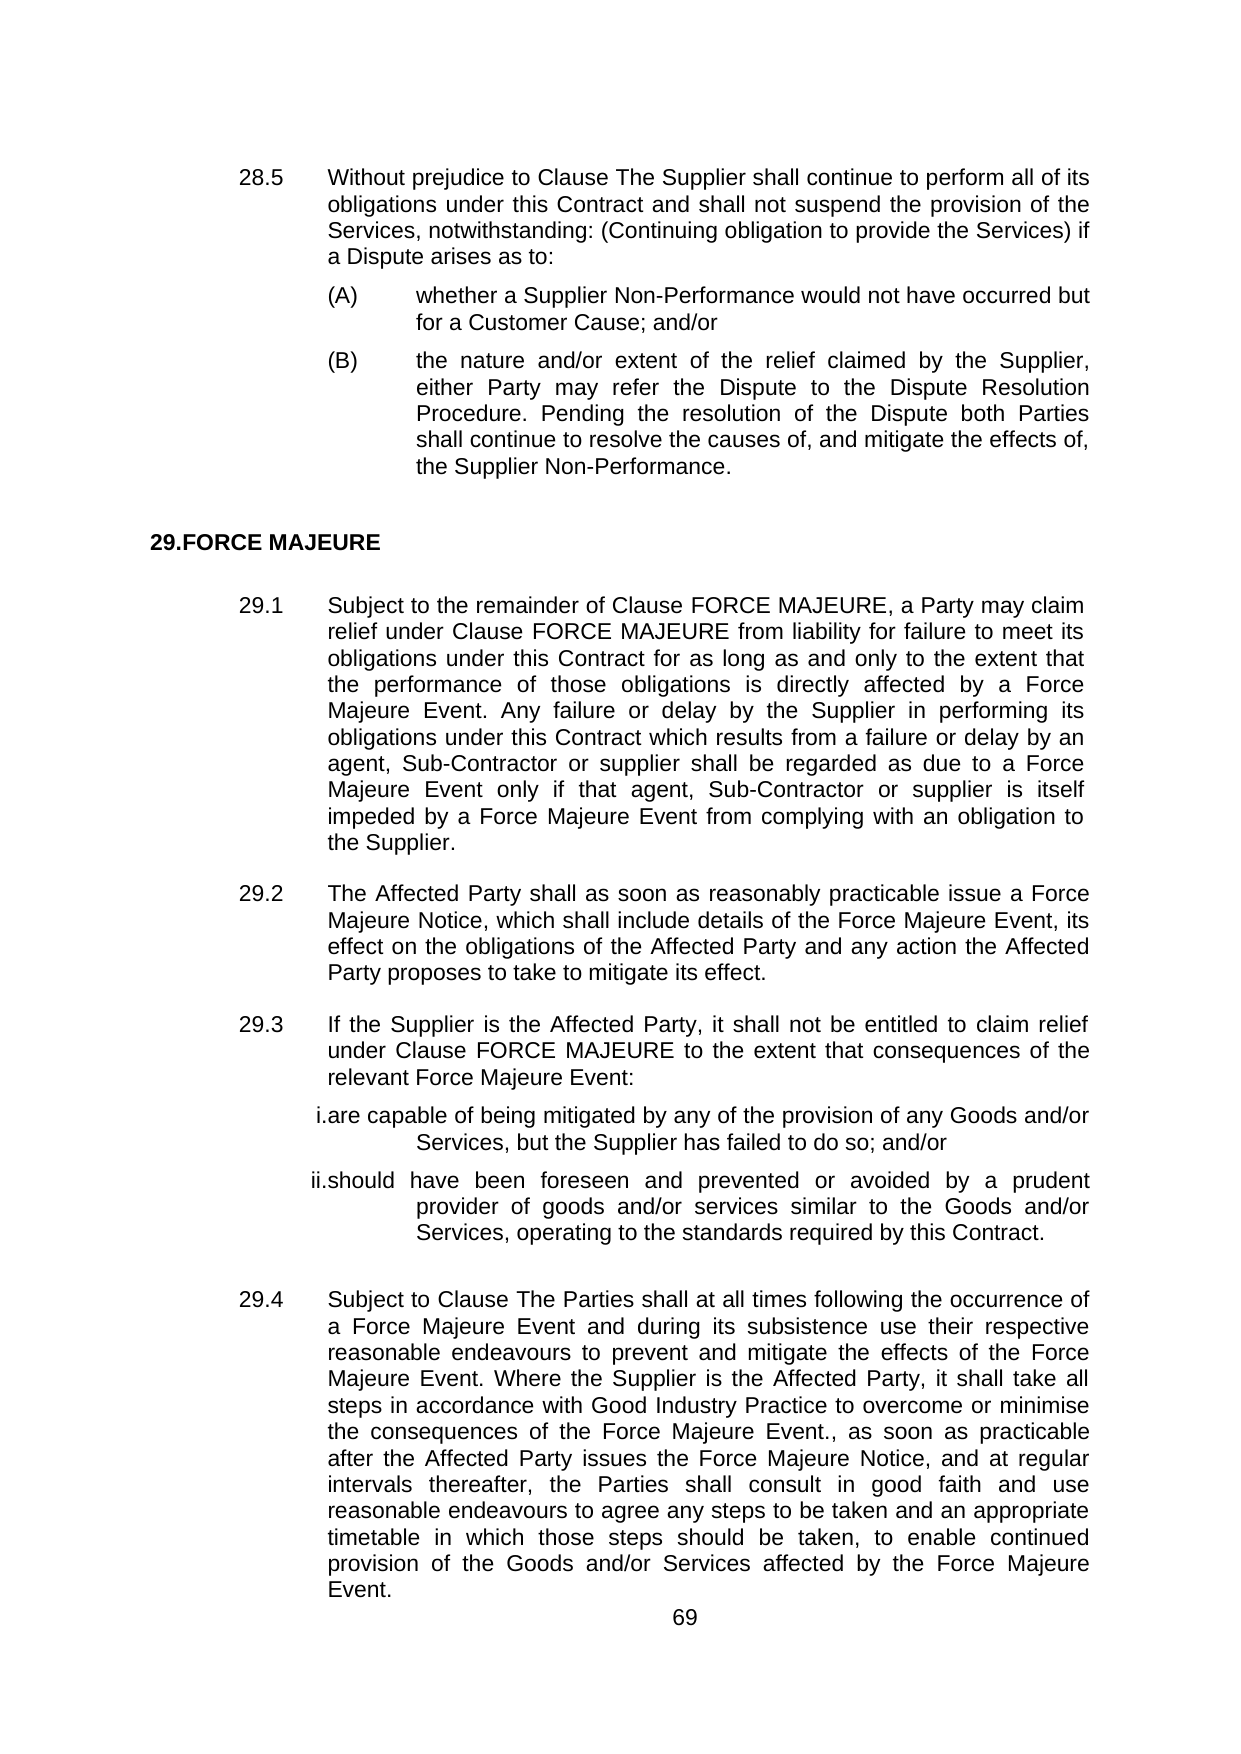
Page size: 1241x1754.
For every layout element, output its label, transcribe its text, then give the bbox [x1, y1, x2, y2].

subtitle FORCE MAJEURE [150, 528, 1090, 555]
list The Affected Party shall as soon as reasonably practicable issue a Force Majeure Notice, which shall include details of the Force Majeure Event, its effect on the obligations of the Affected Party and any action the Affected Party proposes to take to mitigate its effect. [239, 880, 1090, 986]
list are capable of being mitigated by any of the provision of any Goods and/or Services, but the Supplier has failed to do so; and/or [327, 1102, 1090, 1155]
list the nature and/or extent of the relief claimed by the Supplier, either Party may refer the Dispute to the Dispute Resolution Procedure. Pending the resolution of the Dispute both Parties shall continue to resolve the causes of, and mitigate the effects of, the Supplier Non-Performance. [327, 347, 1090, 479]
list If the Supplier is the Affected Party, it shall not be entitled to claim relief under Clause 29 to the extent that consequences of the relevant Force Majeure Event: [239, 1011, 1090, 1090]
list should have been foreseen and prevented or avoided by a prudent provider of goods and/or services similar to the Goods and/or Services, operating to the standards required by this Contract. [327, 1167, 1090, 1246]
list whether a Supplier Non-Performance would not have occurred but for a Customer Cause; and/or [327, 282, 1090, 335]
list Subject to Clause 29.5, as soon as practicable after the Affected Party issues the Force Majeure Notice, and at regular intervals thereafter, the Parties shall consult in good faith and use reasonable endeavours to agree any steps to be taken and an appropriate timetable in which those steps should be taken, to enable continued provision of the Goods and/or Services affected by the Force Majeure Event. [239, 1286, 1090, 1603]
list Without prejudice to Clause 8.8 (Continuing obligation to provide the Services) if a Dispute arises as to: [239, 150, 1090, 269]
list Subject to the remainder of Clause 29, a Party may claim relief under Clause 29 from liability for failure to meet its obligations under this Contract for as long as and only to the extent that the performance of those obligations is directly affected by a Force Majeure Event. Any failure or delay by the Supplier in performing its obligations under this Contract which results from a failure or delay by an agent, Sub-Contractor or supplier shall be regarded as due to a Force Majeure Event only if that agent, Sub-Contractor or supplier is itself impeded by a Force Majeure Event from complying with an obligation to the Supplier. [239, 592, 1085, 855]
